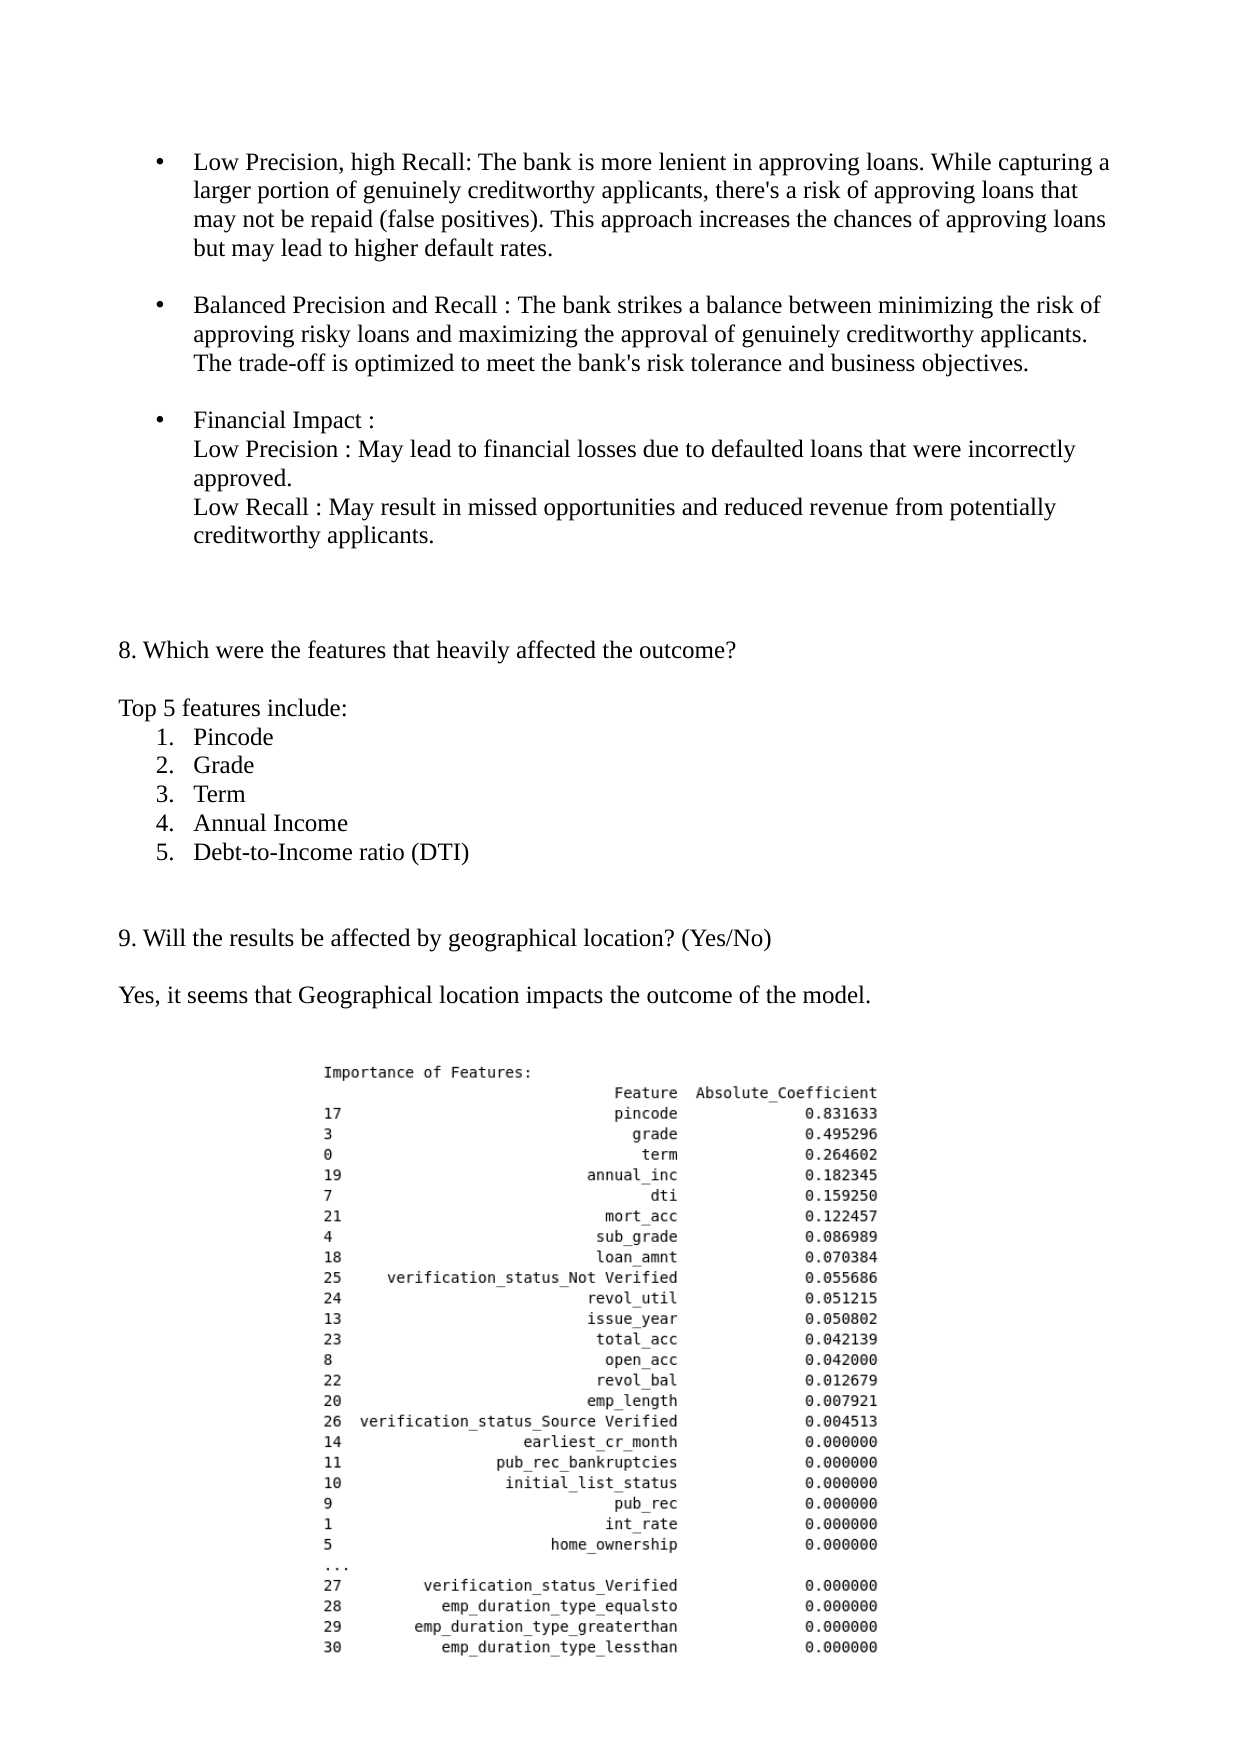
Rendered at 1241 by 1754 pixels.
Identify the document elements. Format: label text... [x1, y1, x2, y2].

picture [303, 1055, 939, 1661]
list Grade [156, 751, 1122, 779]
list Balanced Precision and Recall : The bank strikes a balance between minimizing the risk of approving risky loans and maximizing the approval of genuinely creditworthy applicants. The trade-off is optimized to meet the bank's risk tolerance and business objectives. [156, 291, 1122, 377]
text Top 5 features include: [118, 693, 1122, 722]
list Low Recall : May result in missed opportunities and reduced revenue from potentially creditworthy applicants. [156, 492, 1122, 549]
list Term [156, 779, 1122, 808]
text 8. Which were the features that heavily affected the outcome? [118, 636, 1122, 664]
text 9. Will the results be affected by geographical location? (Yes/No) [118, 923, 1122, 952]
text Yes, it seems that Geographical location impacts the outcome of the model. [118, 981, 1122, 1009]
list Financial Impact : [156, 406, 1122, 434]
list Pincode [156, 722, 1122, 751]
list Low Precision, high Recall: The bank is more lenient in approving loans. While capturing a larger portion of genuinely creditworthy applicants, there's a risk of approving loans that may not be repaid (false positives). This approach increases the chances of approving loans but may lead to higher default rates. [156, 147, 1122, 262]
list Annual Income [156, 808, 1122, 837]
list Debt-to-Income ratio (DTI) [156, 837, 1122, 866]
list Low Precision : May lead to financial losses due to defaulted loans that were incorrectly approved. [156, 434, 1122, 492]
